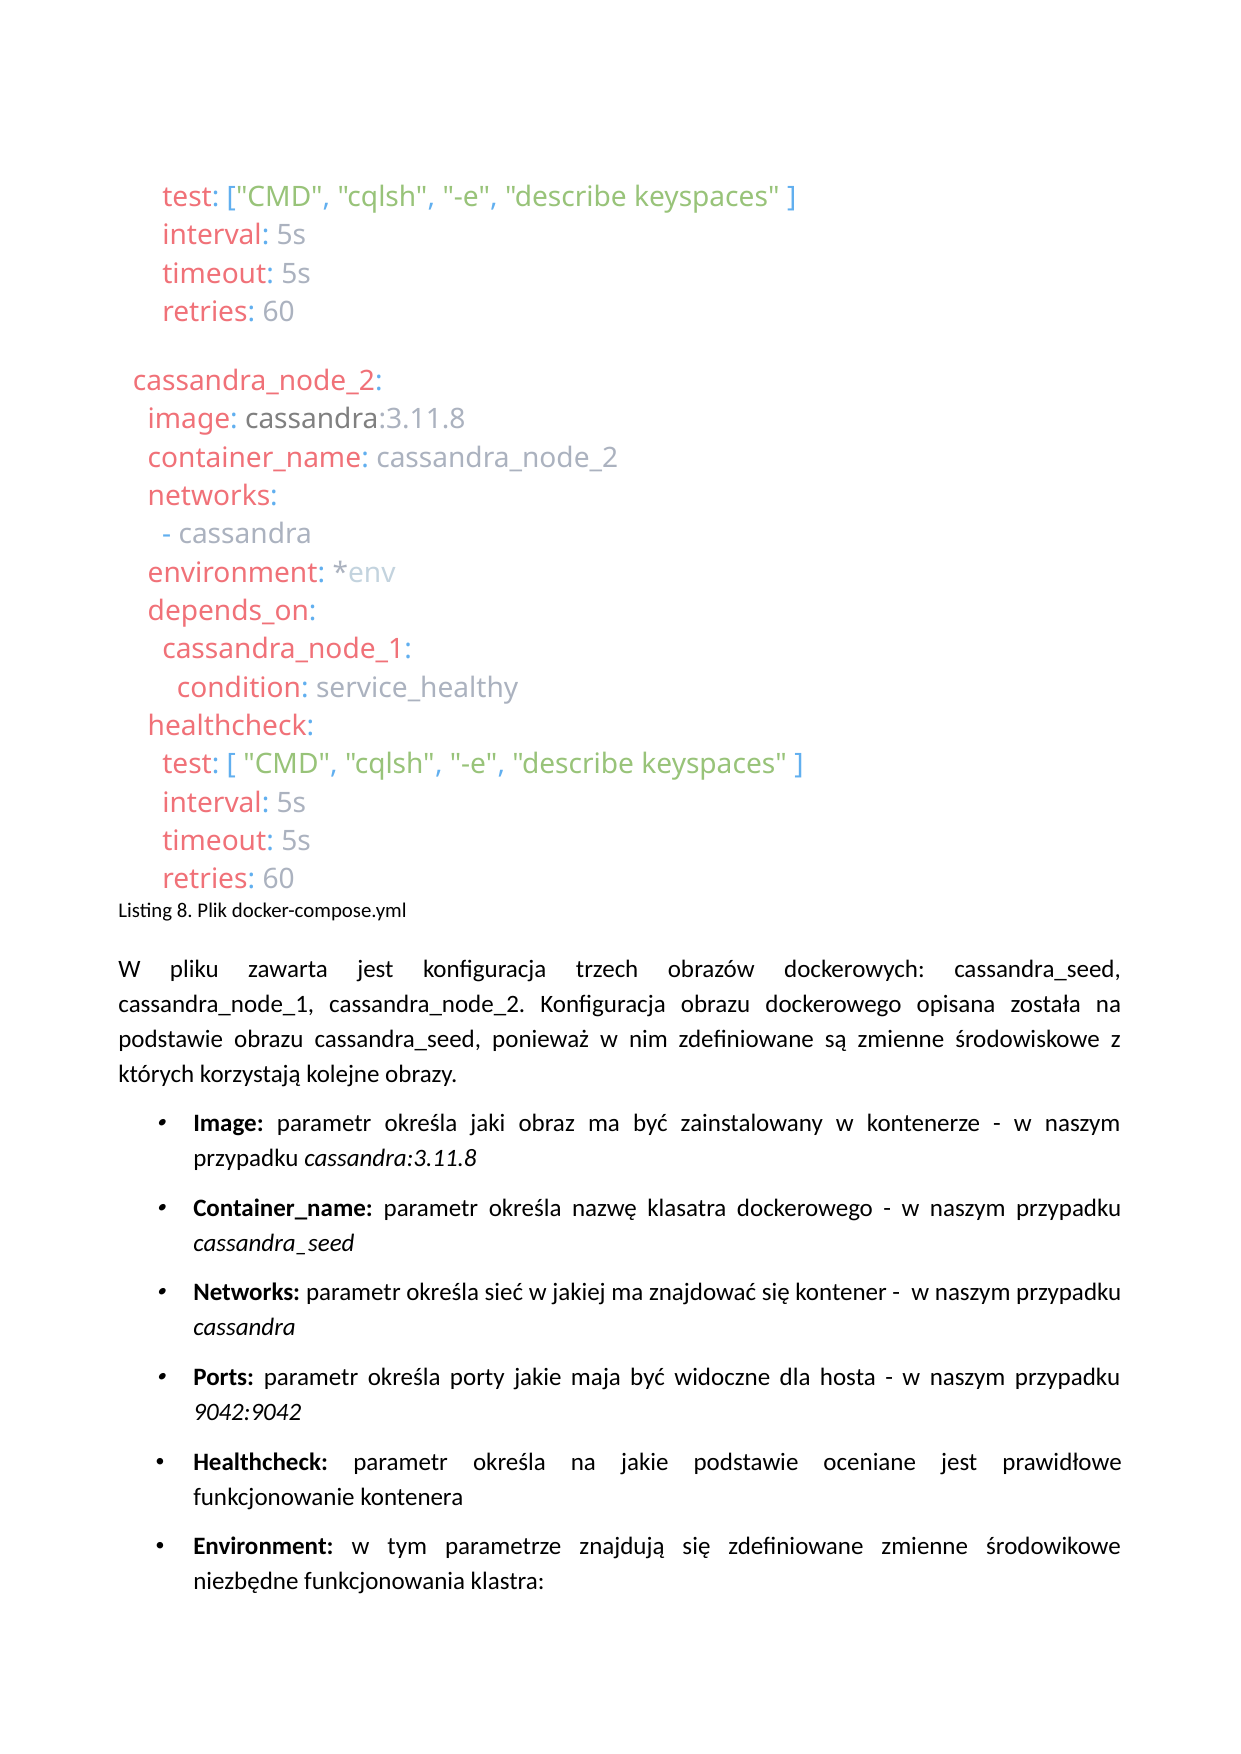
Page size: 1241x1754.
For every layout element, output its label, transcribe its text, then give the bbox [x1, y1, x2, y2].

text test: ["CMD", "cqlsh", "-e", "describe keyspaces" ] interval: 5s timeout: 5s retries: 60 cassandra_node_2: image: cassandra:3.11.8 container_name: cassandra_node_2 networks: - cassandra environment: *env depends_on: cassandra_node_1: condition: service_healthy healthcheck: test: [ "CMD", "cqlsh", "-e", "describe keyspaces" ] interval: 5s timeout: 5s retries: 60 [118, 176, 1122, 897]
list Environment: w tym parametrze znajdują się zdefiniowane zmienne środowikowe niezbędne funkcjonowania klastra: [156, 1530, 1122, 1596]
list Networks: parametr określa sieć w jakiej ma znajdować się kontener - w naszym przypadku cassandra [156, 1277, 1122, 1342]
list Image: parametr określa jaki obraz ma być zainstalowany w kontenerze - w naszym przypadku cassandra:3.11.8 [156, 1107, 1122, 1173]
list Healthcheck: parametr określa na jakie podstawie oceniane jest prawidłowe funkcjonowanie kontenera [156, 1446, 1122, 1511]
text Listing 8. Plik docker-compose.yml [118, 897, 1122, 922]
text W pliku zawarta jest konfiguracja trzech obrazów dockerowych: cassandra_seed, cassandra_node_1, cassandra_node_2. Konfiguracja obrazu dockerowego opisana została na podstawie obrazu cassandra_seed, ponieważ w nim zdefiniowane są zmienne środowiskowe z których korzystają kolejne obrazy. [118, 953, 1122, 1088]
list Ports: parametr określa porty jakie maja być widoczne dla hosta - w naszym przypadku 9042:9042 [156, 1361, 1122, 1427]
list Container_name: parametr określa nazwę klasatra dockerowego - w naszym przypadku cassandra_seed [156, 1192, 1122, 1257]
